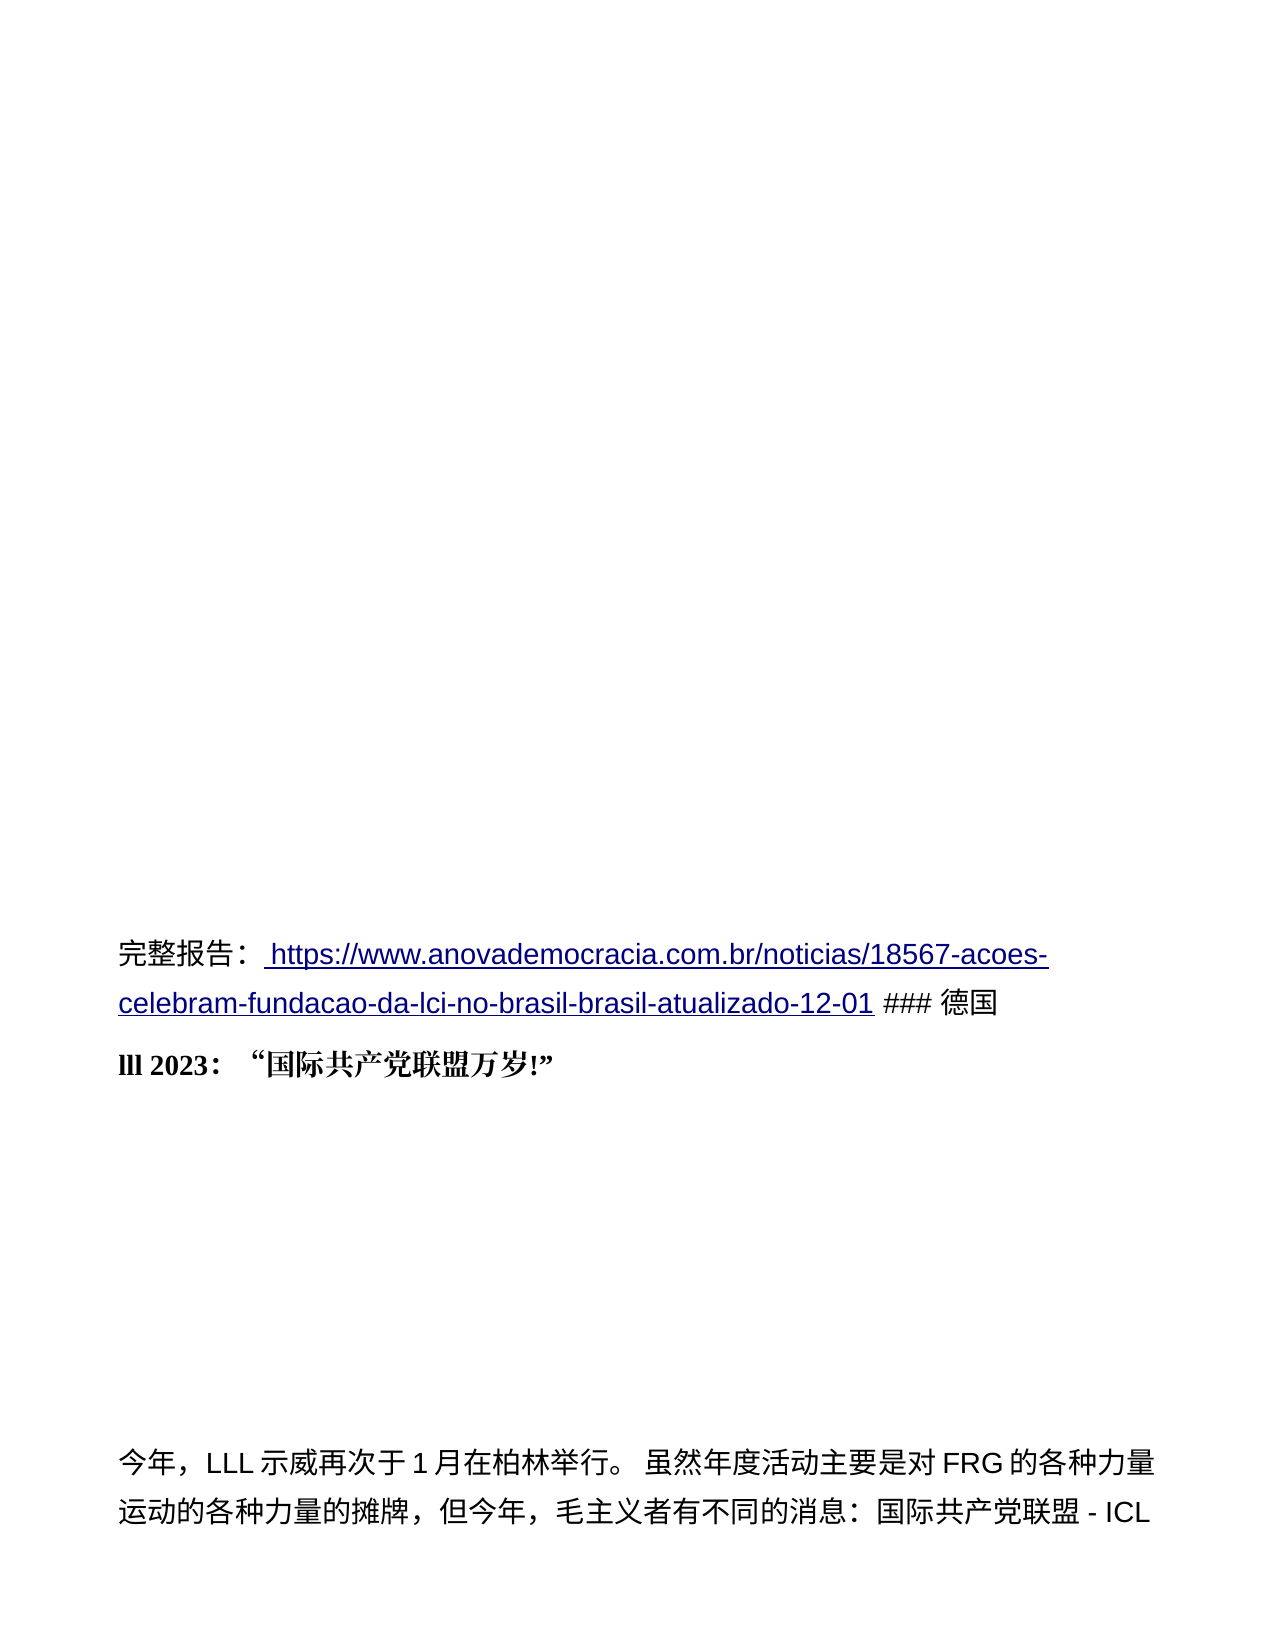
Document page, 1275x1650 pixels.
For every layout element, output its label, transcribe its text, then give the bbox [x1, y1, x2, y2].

text 完整报告： https://www.anovademocracia.com.br/noticias/18567-acoes-celebram-fundacao-da-lci-no-brasil-brasil-atualizado-12-01 ### 德国 [118, 118, 1157, 1021]
subtitle lll 2023：“国际共产党联盟万岁!” [118, 1042, 1157, 1084]
text 今年，LLL示威再次于1月在柏林举行。 虽然年度活动主要是对FRG的各种力量运动的各种力量的摊牌，但今年，毛主义者有不同的消息：国际共产党联盟 - ICL [118, 1084, 1157, 1531]
